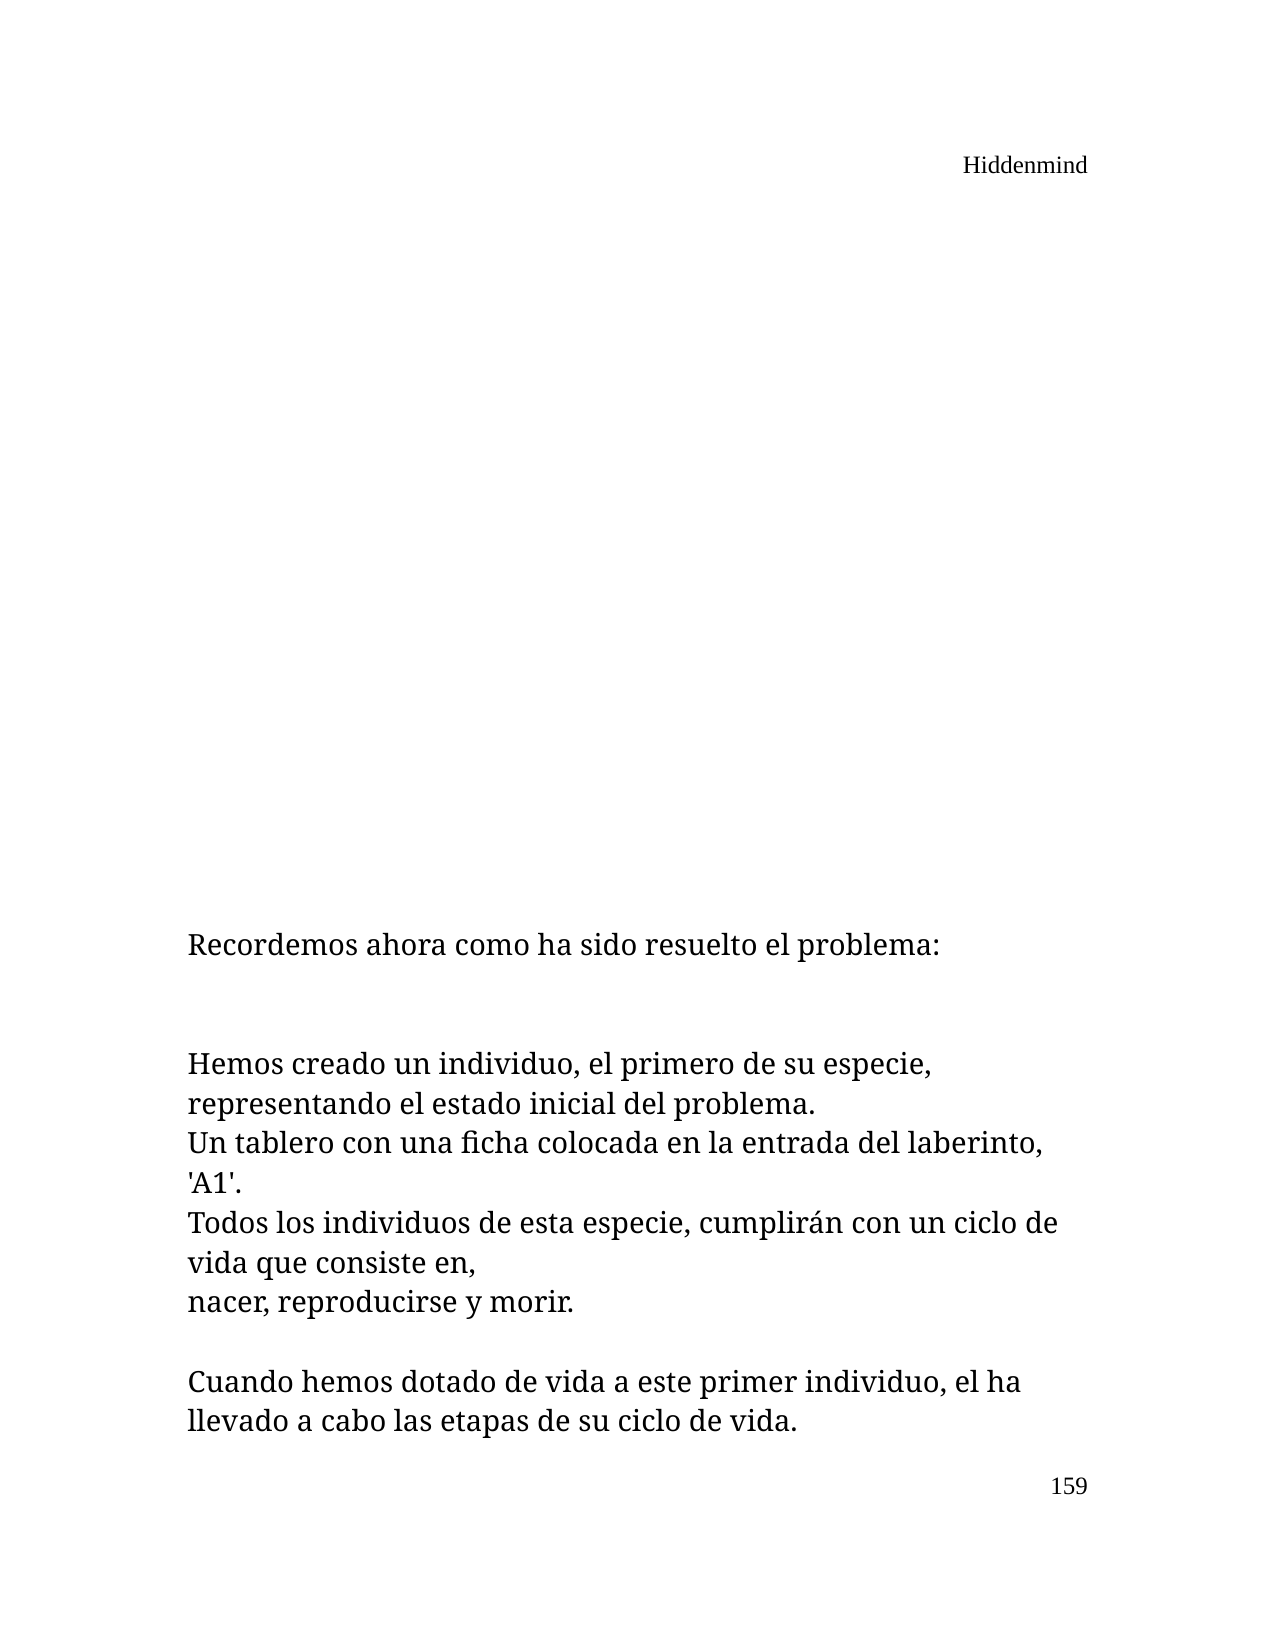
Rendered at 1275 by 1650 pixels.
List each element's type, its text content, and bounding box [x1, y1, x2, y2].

text Recordemos ahora como ha sido resuelto el problema: [187, 924, 1087, 964]
text Cuando hemos dotado de vida a este primer individuo, el ha llevado a cabo las etapas de su ciclo de vida. [187, 1361, 1087, 1440]
text nacer, reproducirse y morir. [187, 1282, 1087, 1321]
text Todos los individuos de esta especie, cumplirán con un ciclo de vida que consiste en, [187, 1202, 1087, 1282]
text Un tablero con una ficha colocada en la entrada del laberinto, 'A1'. [187, 1123, 1087, 1202]
text Hemos creado un individuo, el primero de su especie, representando el estado inicial del problema. [187, 1043, 1087, 1123]
